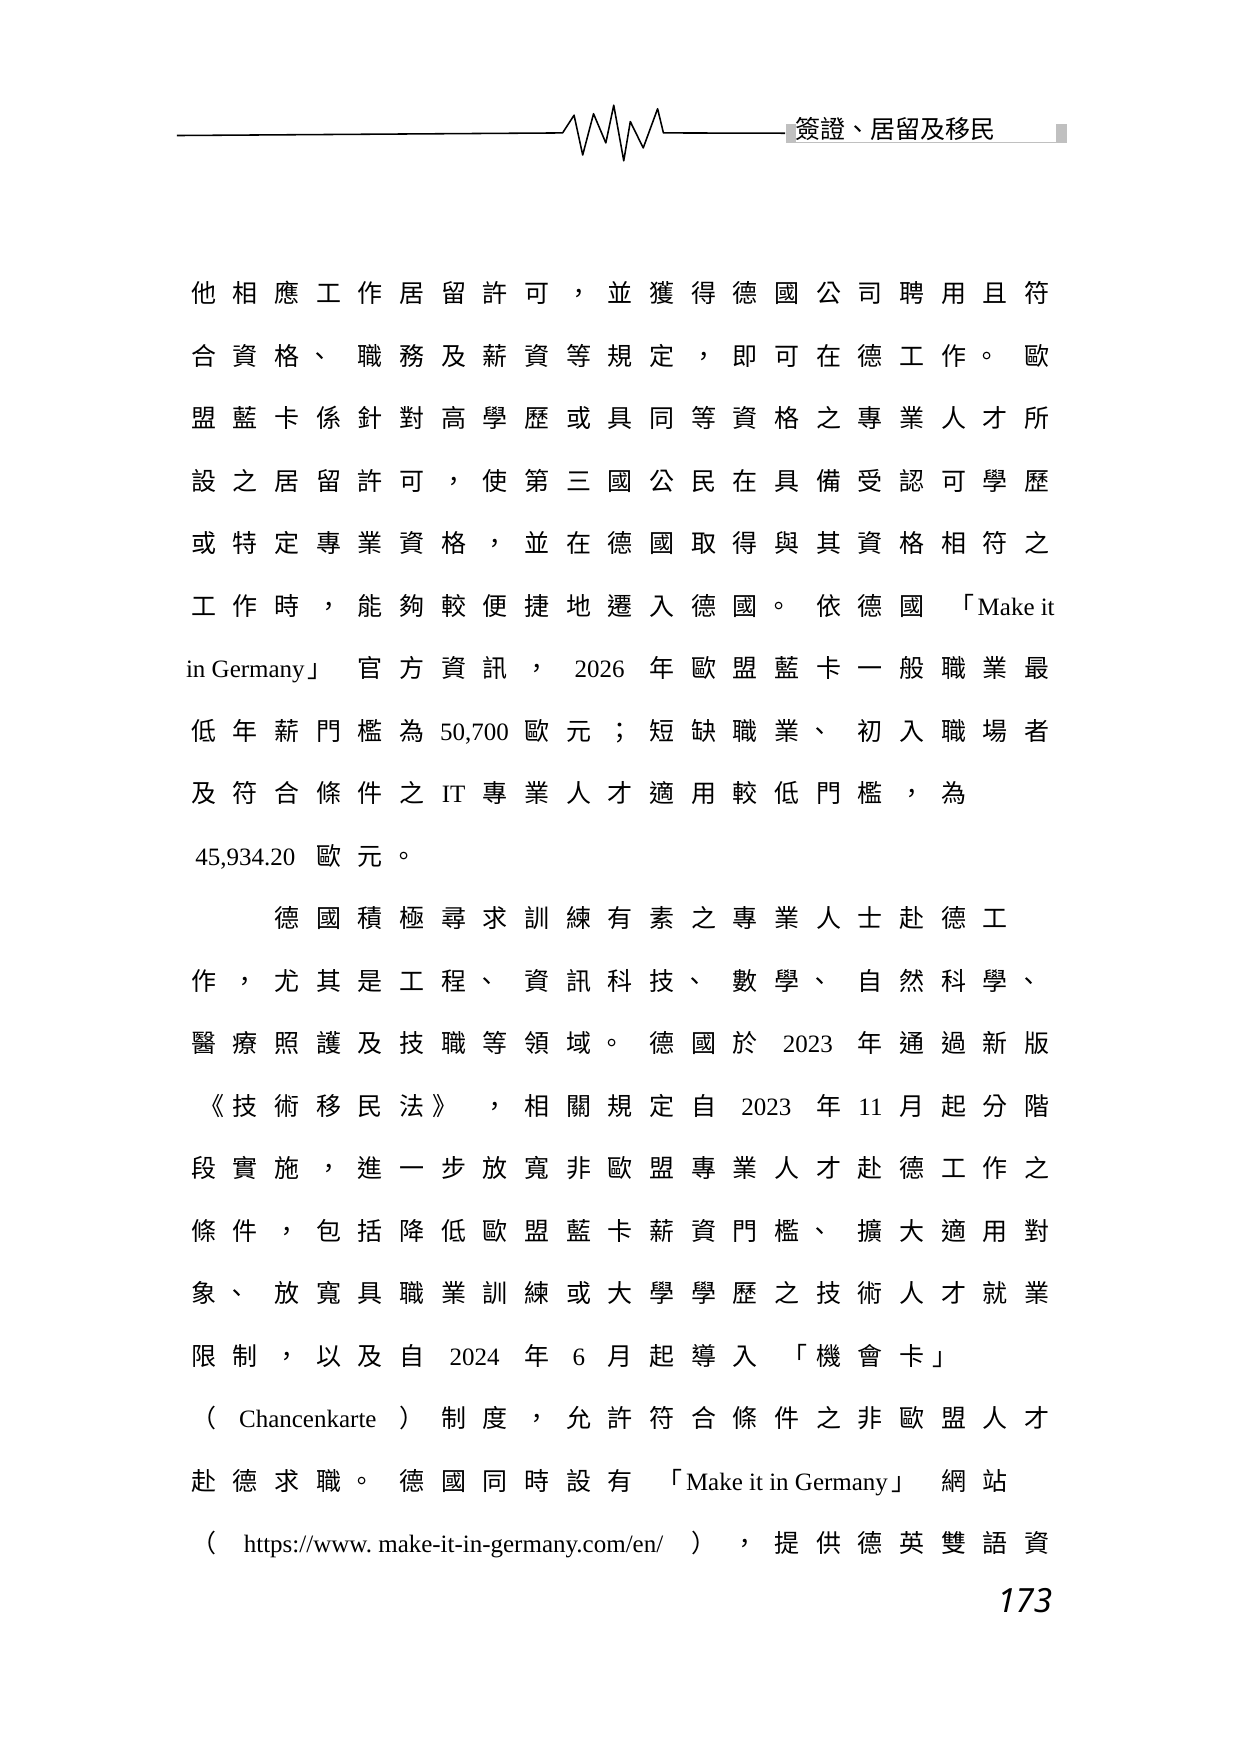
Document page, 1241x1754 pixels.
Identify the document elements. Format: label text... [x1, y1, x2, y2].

text 德國積極尋求訓練有素之專業人士赴德工作，尤其是工程、資訊科技、數學、自然科學、醫療照護及技職等領域。德國於2023年通過新版《技術移民法》，相關規定自2023年11月起分階段實施，進一步放寬非歐盟專業人才赴德工作之條件，包括降低歐盟藍卡薪資門檻、擴大適用對象、放寬具職業訓練或大學學歷之技術人才就業限制，以及自2024年6月起導入「機會卡」（Chancenkarte）制度，允許符合條件之非歐盟人才赴德求職。德國同時設有「Make it in Germany」網站（https://www. make-it-in-germany.com/en/），提供德英雙語資 [183, 875, 1058, 1563]
text 他相應工作居留許可，並獲得德國公司聘用且符合資格、職務及薪資等規定，即可在德工作。歐盟藍卡係針對高學歷或具同等資格之專業人才所設之居留許可，使第三國公民在具備受認可學歷或特定專業資格，並在德國取得與其資格相符之工作時，能夠較便捷地遷入德國。依德國「Make it in Germany」官方資訊，2026年歐盟藍卡一般職業最低年薪門檻為50,700歐元；短缺職業、初入職場者及符合條件之IT專業人才適用較低門檻，為45,934.20歐元。 [183, 250, 1058, 875]
